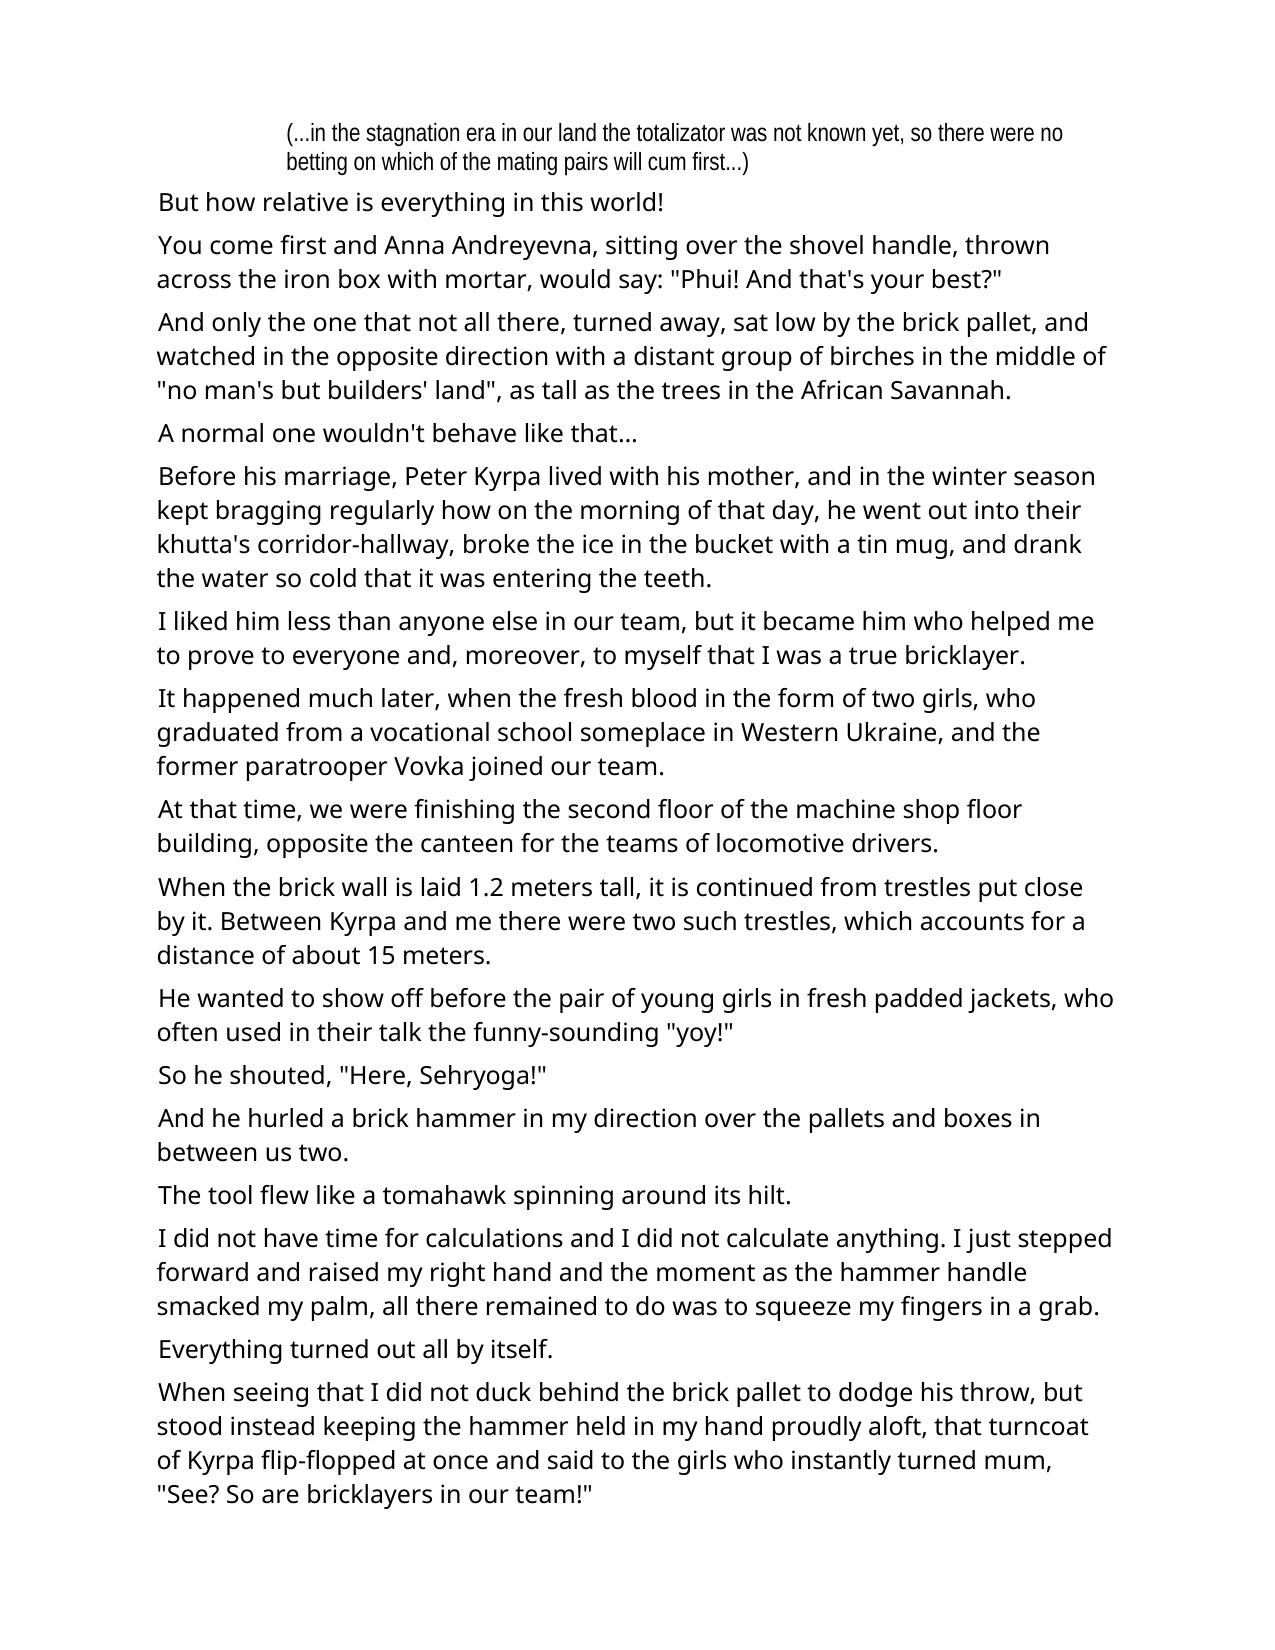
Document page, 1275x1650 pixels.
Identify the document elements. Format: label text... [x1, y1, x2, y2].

text And only the one that not all there, turned away, sat low by the brick pallet, and watched in the opposite direction with a distant group of birches in the middle of "no man's but builders' land", as tall as the trees in the African Savannah. [156, 304, 1118, 407]
text A normal one wouldn't behave like that… [156, 416, 1118, 450]
text Everything turned out all by itself. [156, 1332, 1118, 1366]
text It happened much later, when the fresh blood in the form of two girls, who graduated from a vocational school someplace in Western Ukraine, and the former paratrooper Vovka joined our team. [156, 681, 1118, 783]
text So he shouted, "Here, Sehryoga!" [156, 1057, 1118, 1091]
text At that time, we were finishing the second floor of the machine shop floor building, opposite the canteen for the teams of locomotive drivers. [156, 792, 1118, 860]
text I did not have time for calculations and I did not calculate anything. I just stepped forward and raised my right hand and the moment as the hammer handle smacked my palm, all there remained to do was to squeeze my fingers in a grab. [156, 1221, 1118, 1323]
text And he hurled a brick hammer in my direction over the pallets and boxes in between us two. [156, 1100, 1118, 1168]
text When seeing that I did not duck behind the brick pallet to dodge his throw, but stood instead keeping the hammer held in my hand proudly aloft, that turncoat of Kyrpa flip-flopped at once and said to the girls who instantly turned mum, "See? So are bricklayers in our team!" [156, 1375, 1118, 1511]
text Before his marriage, Peter Kyrpa lived with his mother, and in the winter season kept bragging regularly how on the morning of that day, he went out into their khutta's corridor-hallway, broke the ice in the bucket with a tin mug, and drank the water so cold that it was entering the teeth. [156, 459, 1118, 595]
text When the brick wall is laid 1.2 meters tall, it is continued from trestles put close by it. Between Kyrpa and me there were two such trestles, which accounts for a distance of about 15 meters. [156, 869, 1118, 971]
text The tool flew like a tomahawk spinning around its hilt. [156, 1177, 1118, 1212]
text He wanted to show off before the pair of young girls in fresh padded jackets, who often used in their talk the funny-sounding "yoy!" [156, 980, 1118, 1048]
list (...in the stagnation era in our land the totalizator was not known yet, so there were no betting on which of the mating pairs will cum first...) [286, 118, 1118, 175]
text But how relative is everything in this world! [156, 184, 1118, 218]
text I liked him less than anyone else in our team, but it became him who helped me to prove to everyone and, moreover, to myself that I was a true bricklayer. [156, 604, 1118, 672]
text You come first and Anna Andreyevna, sitting over the shovel handle, thrown across the iron box with mortar, would say: "Phui! And that's your best?" [156, 227, 1118, 296]
